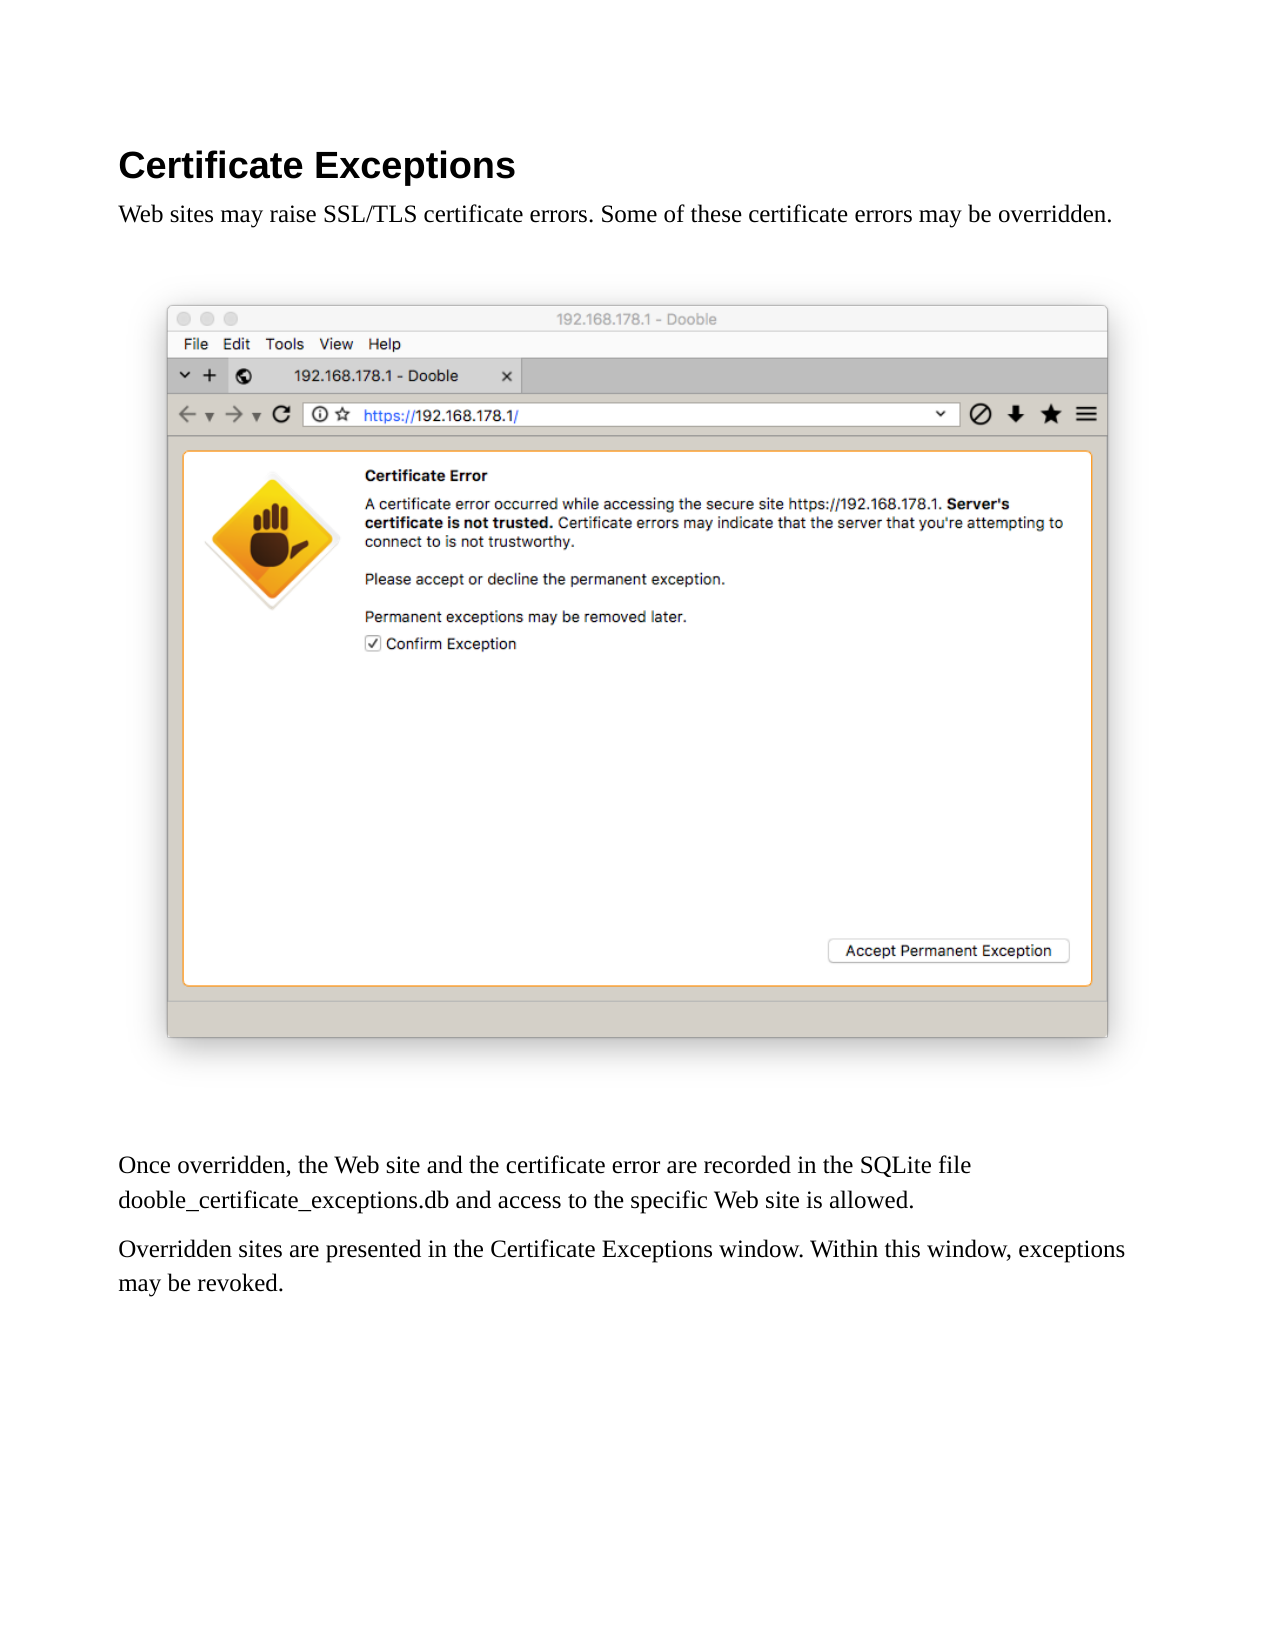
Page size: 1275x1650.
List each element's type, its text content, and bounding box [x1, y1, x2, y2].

text Overridden sites are presented in the Certificate Exceptions window. Within this window, exceptions may be revoked. [118, 1234, 1157, 1297]
subtitle Certificate Exceptions [118, 143, 1157, 187]
text Web sites may raise SSL/TLS certificate errors. Some of these certificate errors may be overridden. [118, 199, 1157, 228]
picture [118, 266, 1157, 1096]
text Once overridden, the Web site and the certificate error are recorded in the SQLite file dooble_certificate_exceptions.db and access to the specific Web site is allowed. [118, 1151, 1157, 1214]
